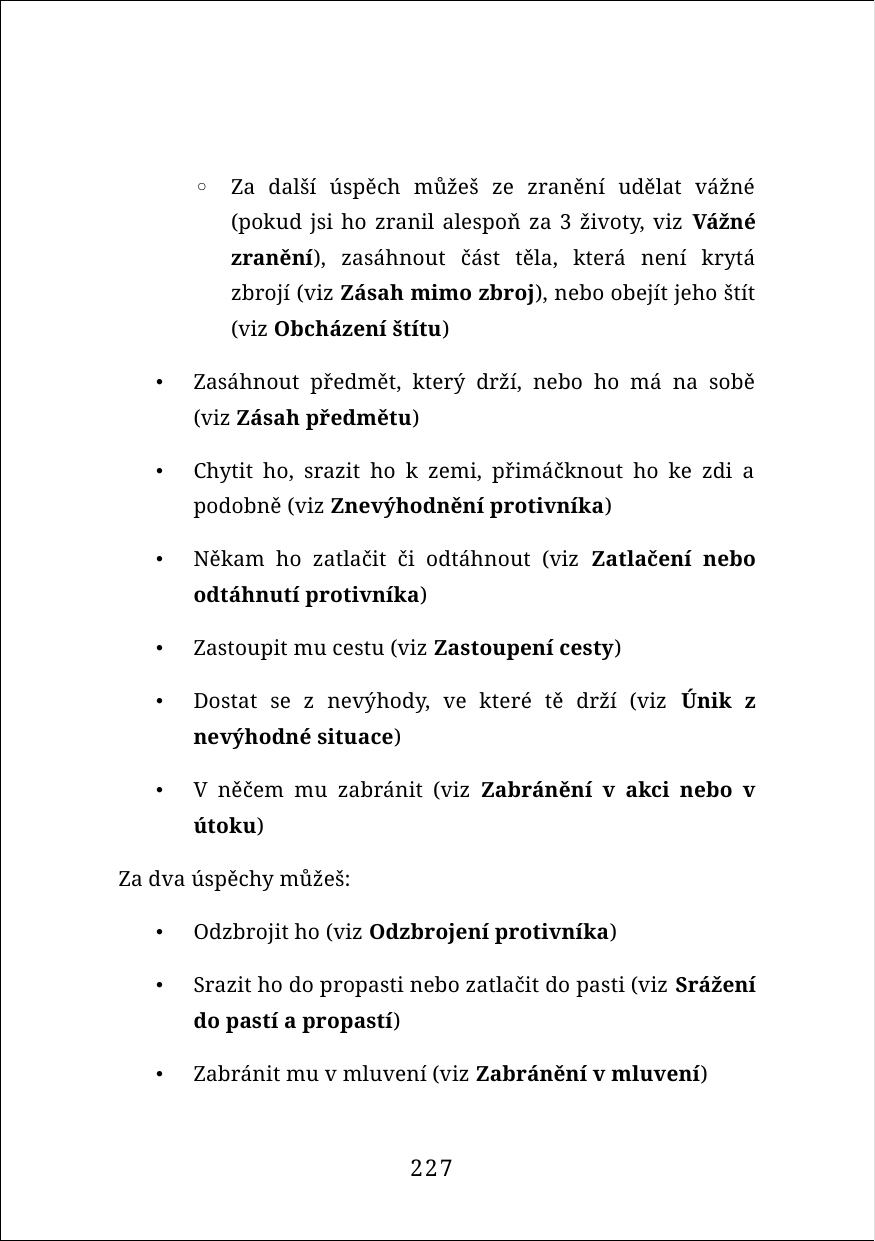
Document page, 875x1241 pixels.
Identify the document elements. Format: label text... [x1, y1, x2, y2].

list Srazit ho do propasti nebo zatlačit do pasti (viz Srážení do pastí a propastí) [156, 971, 756, 1034]
list Zastoupit mu cestu (viz Zastoupení cesty) [156, 633, 756, 662]
text Za dva úspěchy můžeš: [118, 864, 756, 892]
list V něčem mu zabránit (viz Zabránění v akci nebo v útoku) [156, 775, 756, 839]
list Někam ho zatlačit či odtáhnout (viz Zatlačení nebo odtáhnutí protivníka) [156, 544, 756, 608]
list Zasáhnout předmět, který drží, nebo ho má na sobě (viz Zásah předmětu) [156, 367, 756, 431]
list Za další úspěch můžeš ze zranění udělat vážné (pokud jsi ho zranil alespoň za 3 životy, viz Vážné zranění), zasáhnout část těla, která není krytá zbrojí (viz Zásah mimo zbroj), nebo obejít jeho štít (viz Obcházení štítu) [193, 172, 756, 342]
list Dostat se z nevýhody, ve které tě drží (viz Únik z nevýhodné situace) [156, 687, 756, 751]
list Chytit ho, srazit ho k zemi, přimáčknout ho ke zdi a podobně (viz Znevýhodnění protivníka) [156, 456, 756, 520]
list Odzbrojit ho (viz Odzbrojení protivníka) [156, 917, 756, 946]
list Zabránit mu v mluvení (viz Zabránění v mluvení) [156, 1059, 756, 1088]
